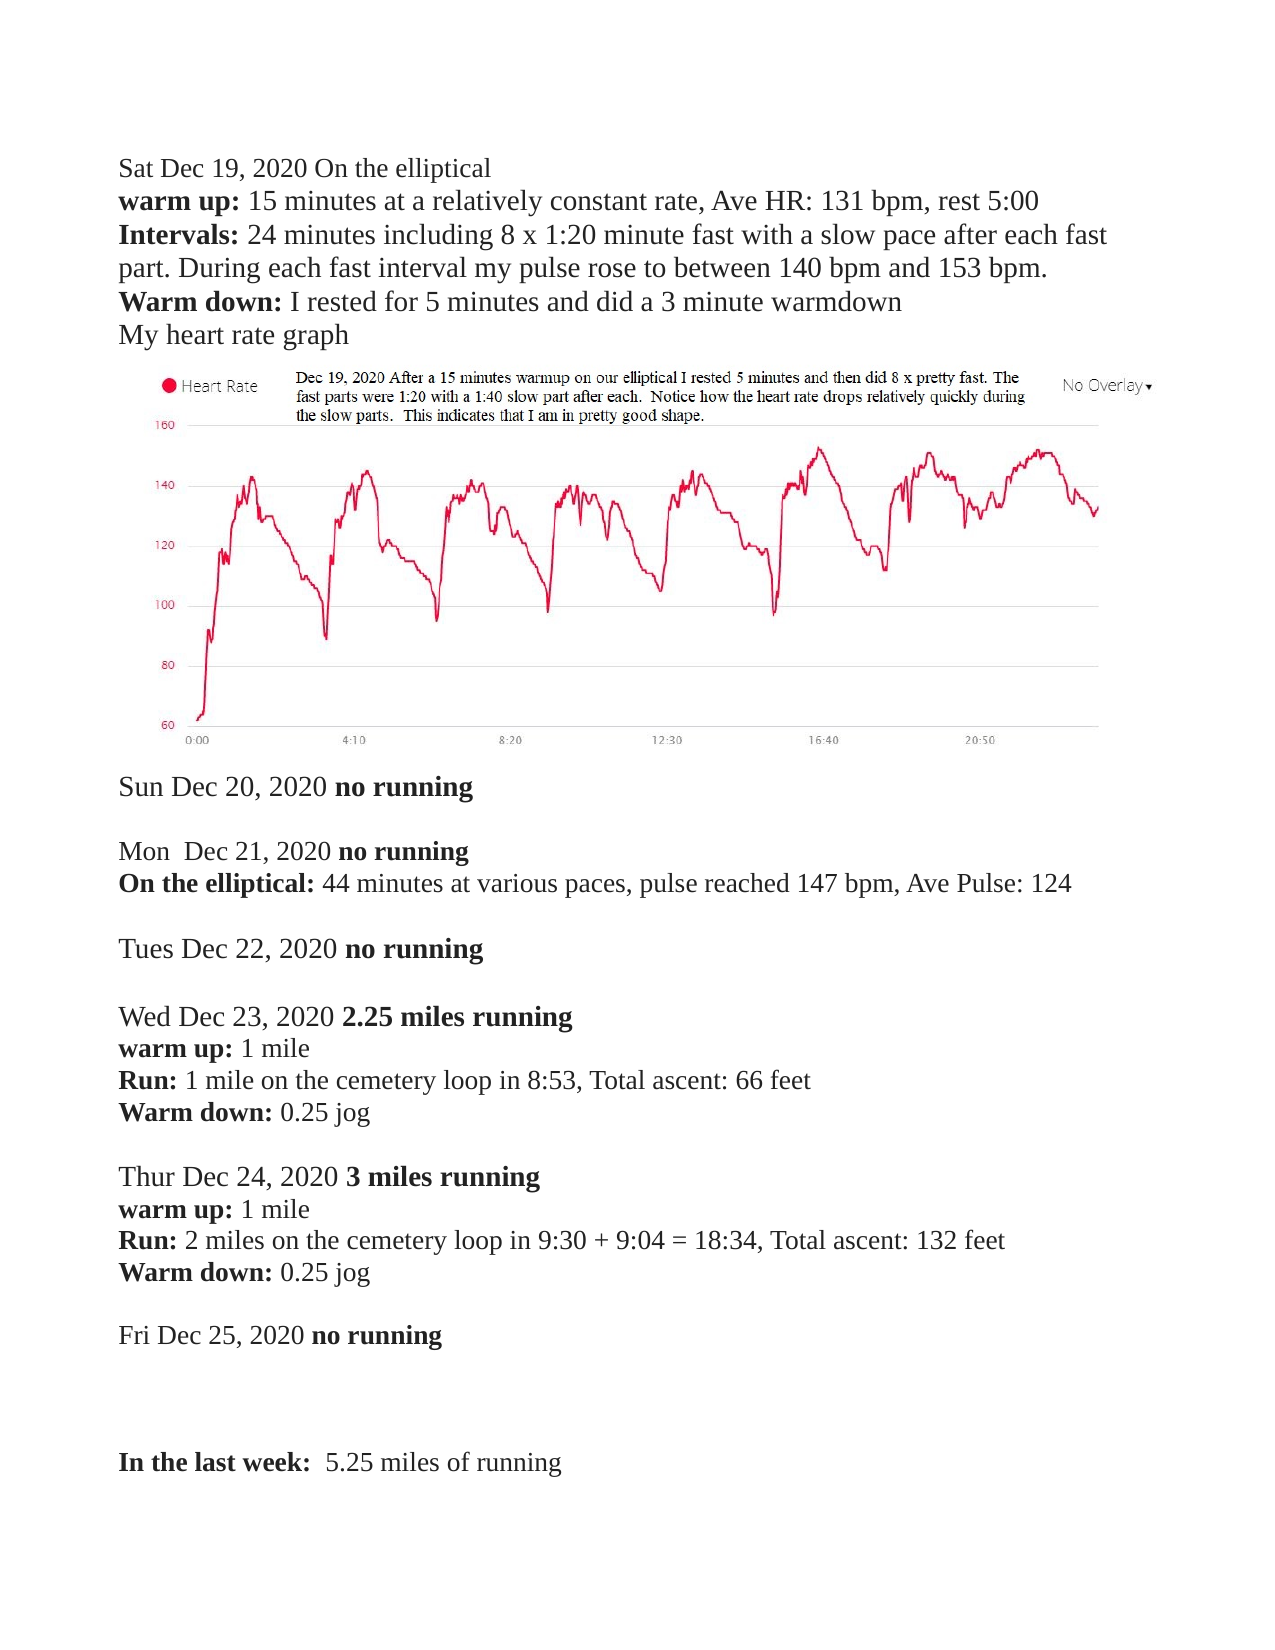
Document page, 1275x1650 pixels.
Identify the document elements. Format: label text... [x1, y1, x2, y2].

text Sun Dec 20, 2020 no running [118, 770, 1161, 803]
text Mon Dec 21, 2020 no running [118, 835, 1161, 866]
text Fri Dec 25, 2020 no running [118, 1319, 1161, 1351]
text Wed Dec 23, 2020 2.25 miles running [118, 999, 1161, 1032]
text Run: 1 mile on the cemetery loop in 8:53, Total ascent: 66 feet [118, 1064, 1161, 1096]
text warm up: 1 mile [118, 1192, 1161, 1224]
text Warm down: I rested for 5 minutes and did a 3 minute warmdown [118, 284, 1161, 317]
text Warm down: 0.25 jog [118, 1256, 1161, 1287]
text Warm down: 0.25 jog [118, 1096, 1161, 1127]
text In the last week: 5.25 miles of running [118, 1446, 1161, 1477]
text Intervals: 24 minutes including 8 x 1:20 minute fast with a slow pace after each fast part. During each fast interval my pulse rose to between 140 bpm and 153 bpm. [118, 217, 1161, 284]
picture [116, 351, 1160, 770]
text warm up: 15 minutes at a relatively constant rate, Ave HR: 131 bpm, rest 5:00 [118, 183, 1161, 217]
text Thur Dec 24, 2020 3 miles running [118, 1159, 1161, 1192]
text Tues Dec 22, 2020 no running [118, 932, 1161, 965]
text Sat Dec 19, 2020 On the elliptical [118, 152, 1161, 183]
text warm up: 1 mile [118, 1032, 1161, 1064]
text On the elliptical: 44 minutes at various paces, pulse reached 147 bpm, Ave Pulse: 124 [118, 866, 1161, 898]
text My heart rate graph [118, 317, 1161, 351]
text Run: 2 miles on the cemetery loop in 9:30 + 9:04 = 18:34, Total ascent: 132 feet [118, 1224, 1161, 1256]
